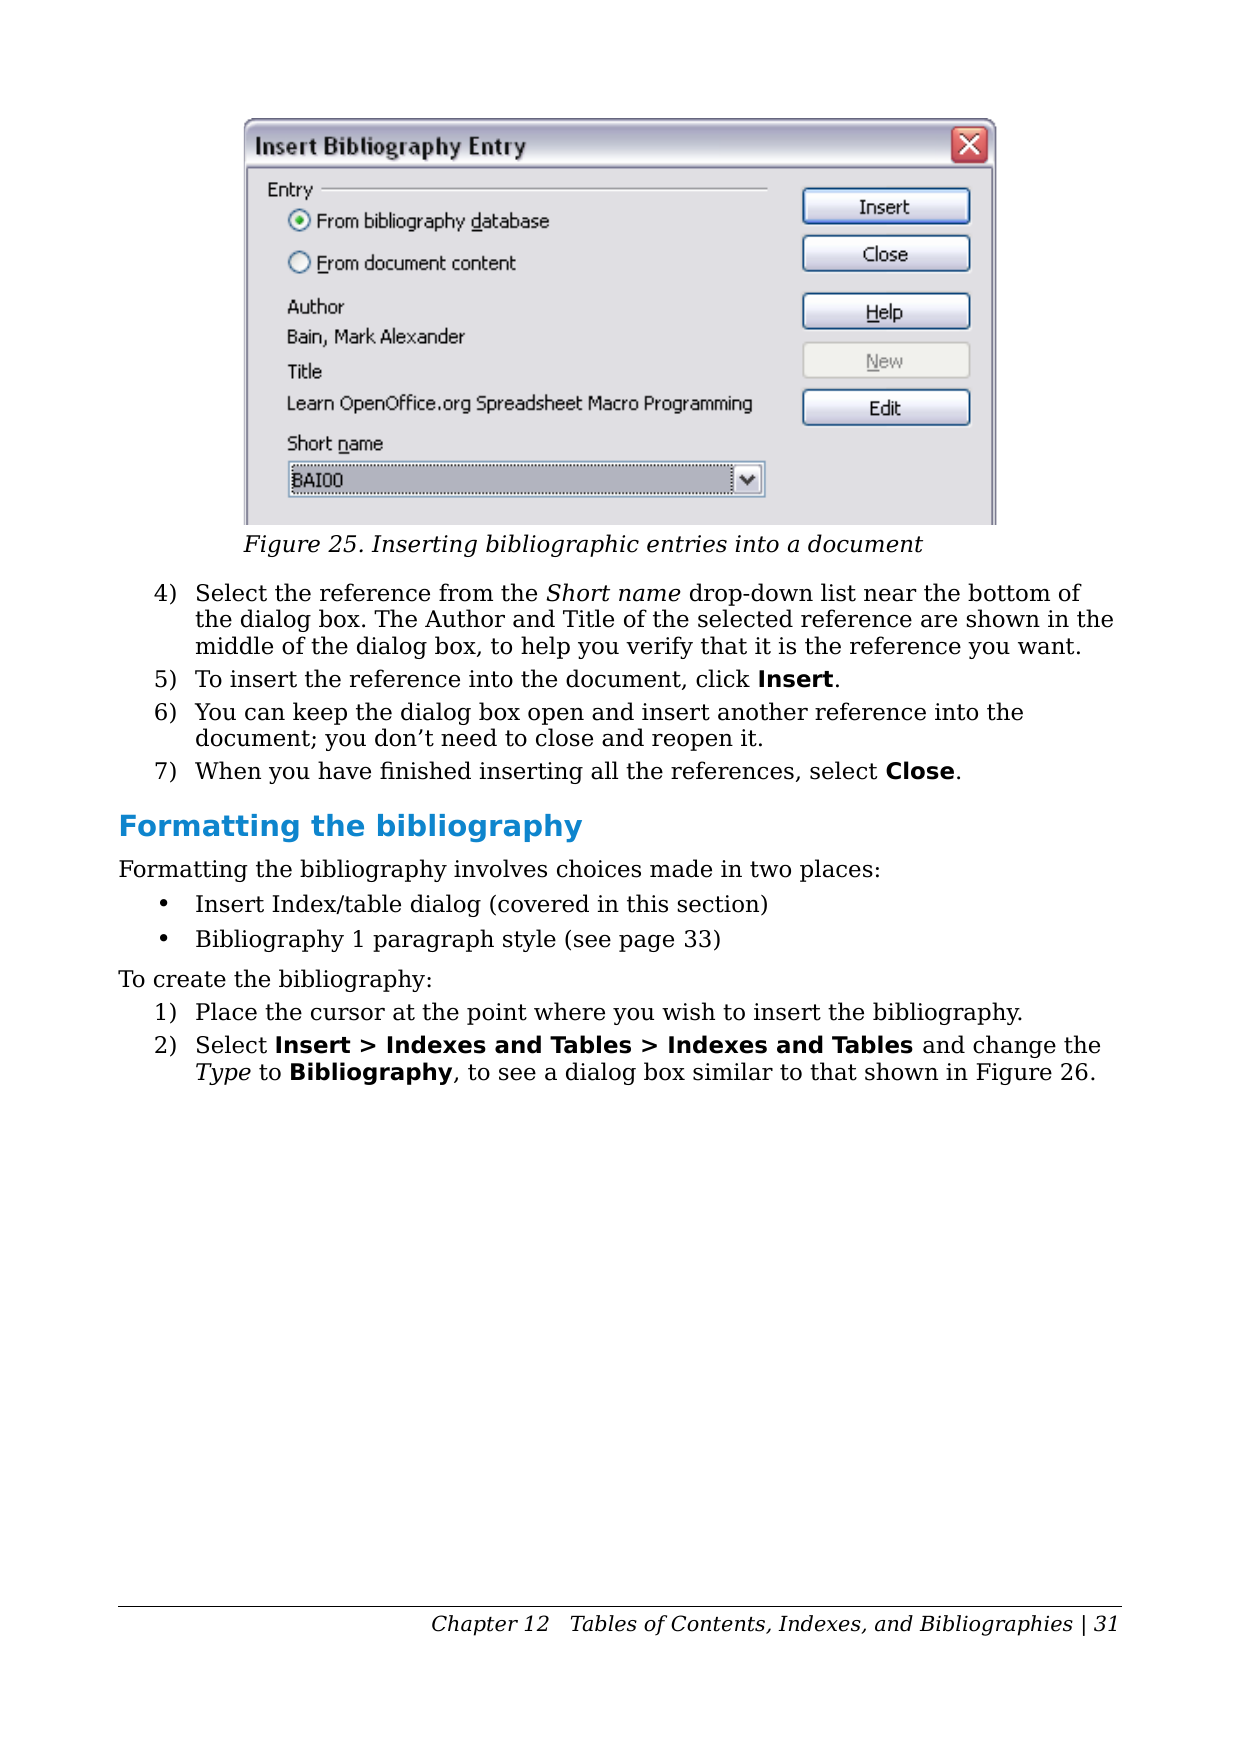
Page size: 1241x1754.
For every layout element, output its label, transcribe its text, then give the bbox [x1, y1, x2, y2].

list Formatting the bibliography involves choices made in two places: [118, 856, 1122, 882]
list Bibliography 1 paragraph style (see page 33) [156, 924, 1122, 953]
text Figure 25. Inserting bibliographic entries into a document [244, 531, 996, 557]
subtitle Formatting the bibliography [118, 809, 1122, 843]
picture [243, 118, 997, 525]
list When you have finished inserting all the references, select Close. [177, 758, 1122, 785]
list Place the cursor at the point where you wish to insert the bibliography. [177, 999, 1122, 1026]
list Select the reference from the Short name drop-down list near the bottom of the dialog box. The Author and Title of the selected reference are shown in the middle of the dialog box, to help you verify that it is the reference you want. [177, 580, 1122, 660]
list Select Insert > Indexes and Tables > Indexes and Tables and change the Type to Bibliography, to see a dialog box similar to that shown in Figure 26. [177, 1032, 1122, 1086]
list To insert the reference into the document, click Insert. [177, 666, 1122, 693]
list To create the bibliography: [118, 966, 1122, 992]
list Insert Index/table dialog (covered in this section) [156, 889, 1122, 918]
list You can keep the dialog box open and insert another reference into the document; you don’t need to close and reopen it. [177, 699, 1122, 752]
